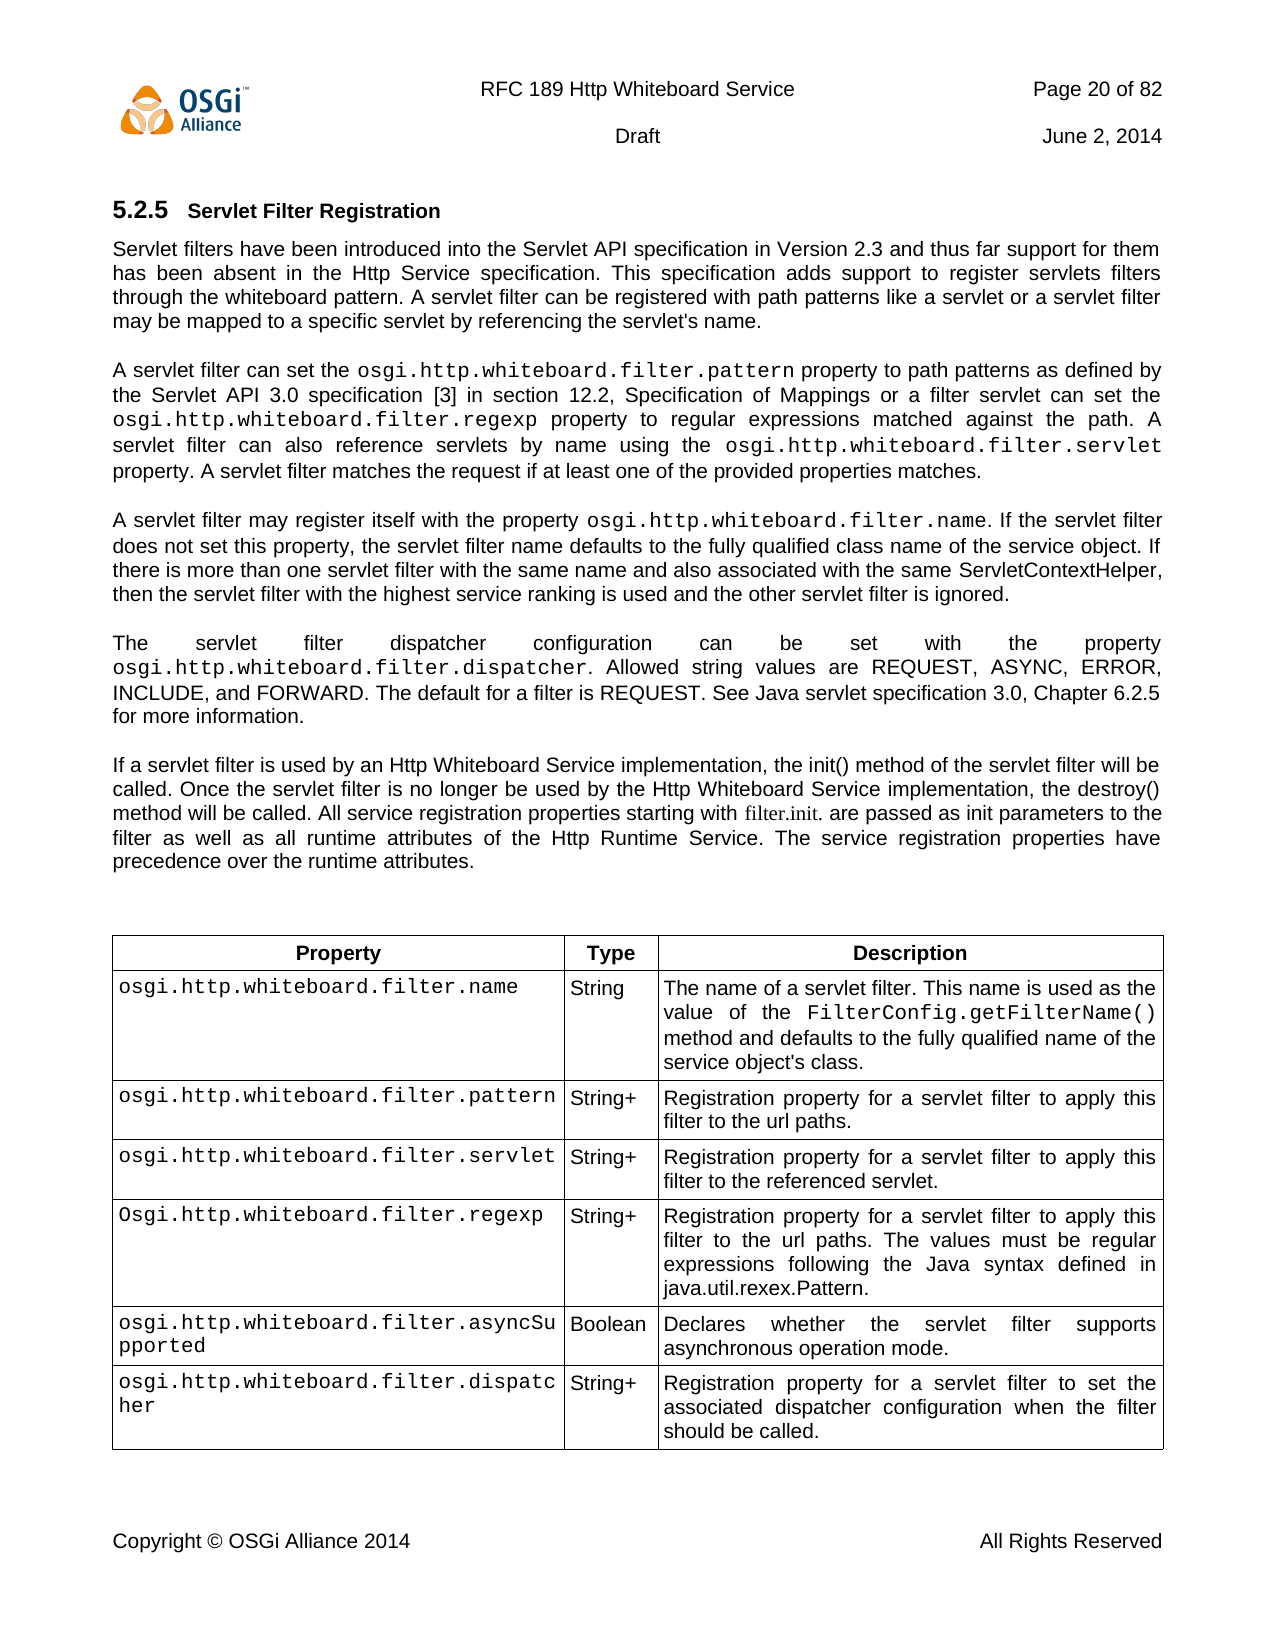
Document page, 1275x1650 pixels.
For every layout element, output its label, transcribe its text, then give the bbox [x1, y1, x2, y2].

text A servlet filter can set the osgi.http.whiteboard.filter.pattern property to path patterns as defined by the Servlet API 3.0 specification [3]. in section 12.2, Specification of Mappings or a filter servlet can set the osgi.http.whiteboard.filter.regexp property to regular expressions matched against the path. A servlet filter can also reference servlets by name using the osgi.http.whiteboard.filter.servlet property. A servlet filter matches the request if at least one of the provided properties matches. [112, 357, 1162, 483]
table_header Type [565, 936, 658, 970]
table_header Property [113, 936, 564, 970]
table_cell osgi.http.whiteboard.filter.servlet [113, 1140, 564, 1198]
text The servlet filter dispatcher configuration can be set with the property osgi.http.whiteboard.filter.dispatcher. Allowed string values are REQUEST, ASYNC, ERROR, INCLUDE, and FORWARD. The default for a filter is REQUEST. See Java servlet specification 3.0, Chapter 6.2.5 for more information. [112, 631, 1162, 728]
picture [113, 78, 257, 142]
text If a servlet filter is used by an Http Whiteboard Service implementation, the init() method of the servlet filter will be called. Once the servlet filter is no longer be used by the Http Whiteboard Service implementation, the destroy() method will be called. All service registration properties starting with filter.init. are passed as init parameters to the filter as well as all runtime attributes of the Http Runtime Service. The service registration properties have precedence over the runtime attributes. [112, 753, 1162, 873]
table_header Description [659, 936, 1163, 970]
table_cell String+ [565, 1366, 658, 1449]
table_cell Boolean [565, 1307, 658, 1365]
table_cell Registration property for a servlet filter to apply this filter to the referenced servlet. [659, 1140, 1163, 1198]
subtitle Servlet Filter Registration [112, 195, 1162, 224]
table_cell osgi.http.whiteboard.filter.pattern [113, 1081, 564, 1139]
text A servlet filter may register itself with the property osgi.http.whiteboard.filter.name. If the servlet filter does not set this property, the servlet filter name defaults to the fully qualified class name of the service object. If there is more than one servlet filter with the same name and also associated with the same ServletContextHelper, then the servlet filter with the highest service ranking is used and the other servlet filter is ignored. [112, 508, 1162, 606]
table_cell String+ [565, 1081, 658, 1139]
table_cell The name of a servlet filter. This name is used as the value of the FilterConfig.getFilterName() method and defaults to the fully qualified name of the service object's class. [659, 971, 1163, 1079]
table_cell Osgi.http.whiteboard.filter.regexp [113, 1200, 564, 1306]
table_cell osgi.http.whiteboard.filter.asyncSupported [113, 1307, 564, 1365]
table_cell Registration property for a servlet filter to apply this filter to the url paths. The values must be regular expressions following the Java syntax defined in java.util.rexex.Pattern. [659, 1200, 1163, 1306]
text Servlet filters have been introduced into the Servlet API specification in Version 2.3 and thus far support for them has been absent in the Http Service specification. This specification adds support to register servlets filters through the whiteboard pattern. A servlet filter can be registered with path patterns like a servlet or a servlet filter may be mapped to a specific servlet by referencing the servlet's name. [112, 237, 1162, 332]
table_cell Registration property for a servlet filter to apply this filter to the url paths. [659, 1081, 1163, 1139]
table_cell Registration property for a servlet filter to set the associated dispatcher configuration when the filter should be called. [659, 1366, 1163, 1449]
table_cell Declares whether the servlet filter supports asynchronous operation mode. [659, 1307, 1163, 1365]
table_cell String [565, 971, 658, 1079]
table_cell String+ [565, 1200, 658, 1306]
table_cell String+ [565, 1140, 658, 1198]
table_cell osgi.http.whiteboard.filter.dispatcher [113, 1366, 564, 1449]
table_cell osgi.http.whiteboard.filter.name [113, 971, 564, 1079]
